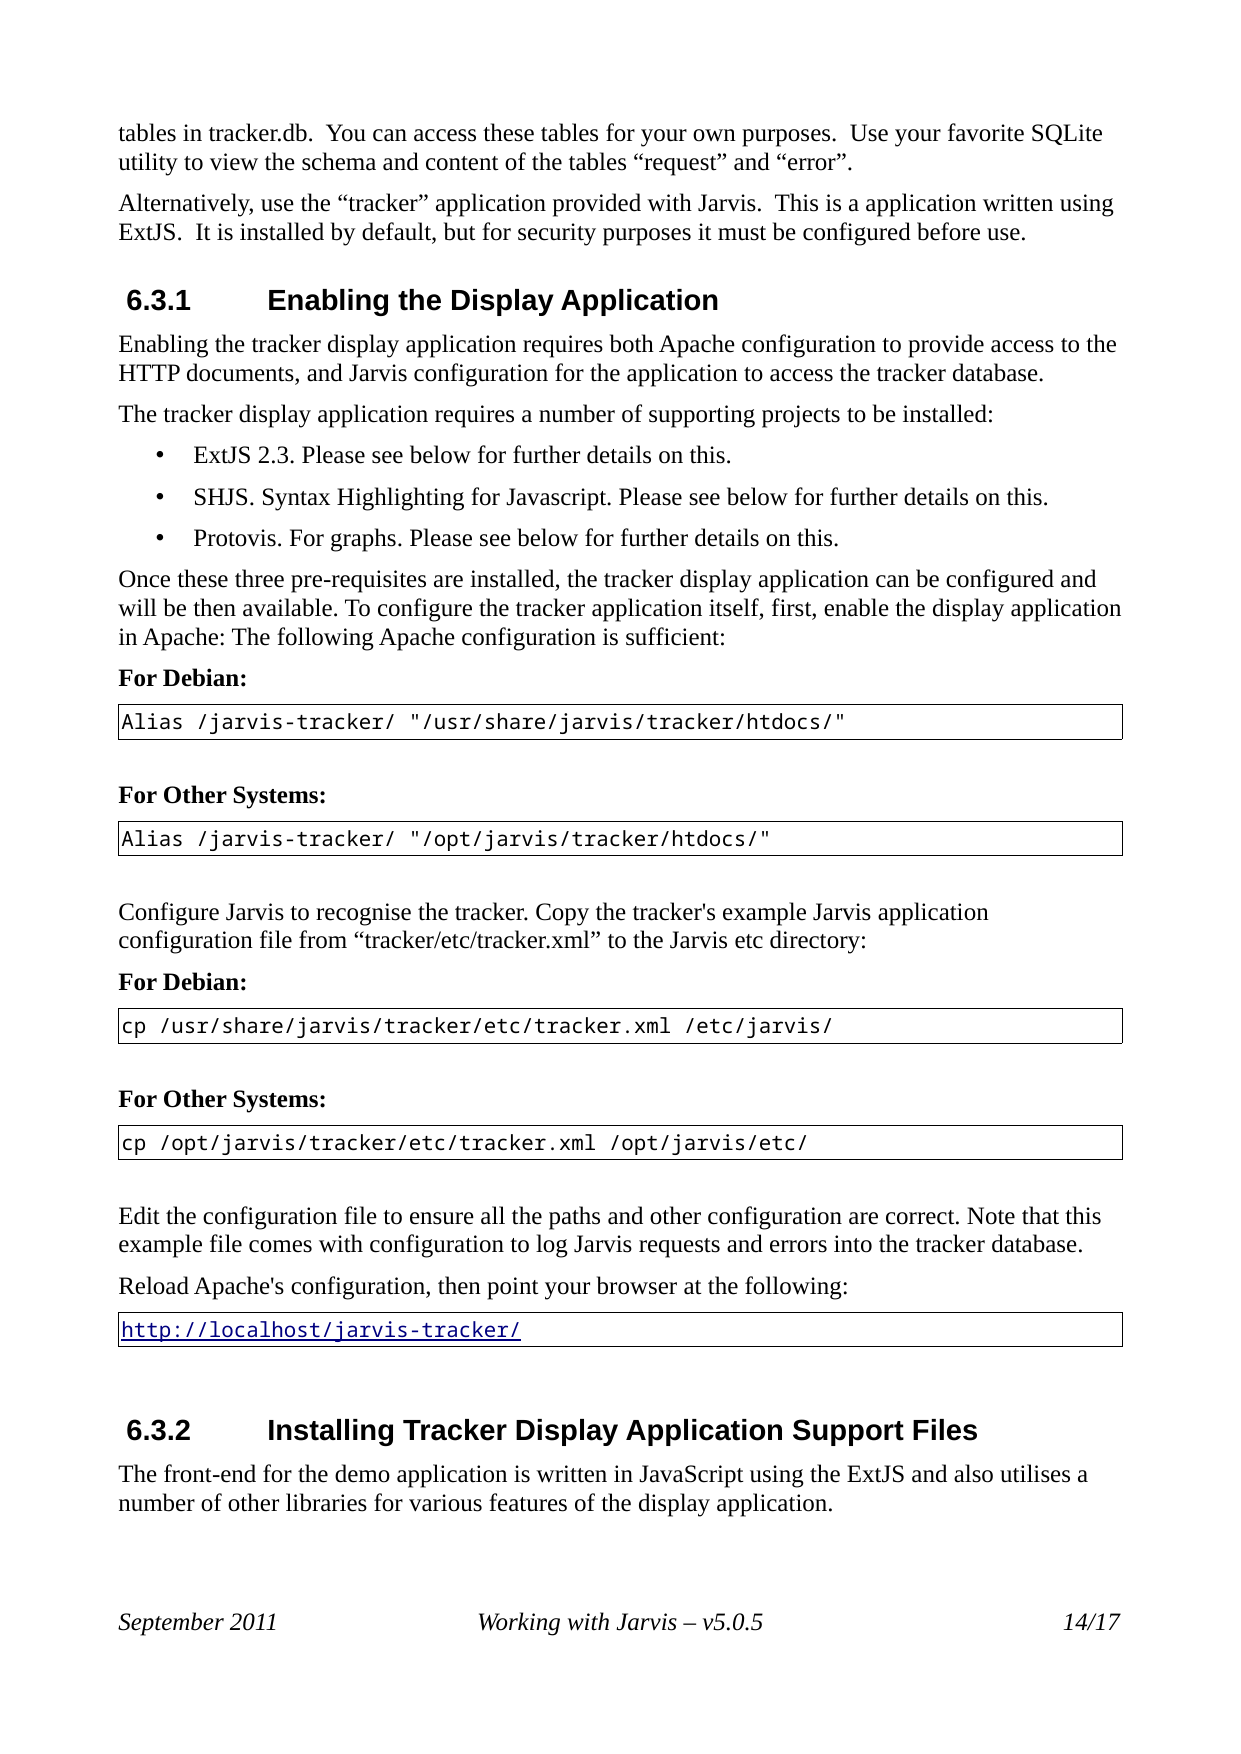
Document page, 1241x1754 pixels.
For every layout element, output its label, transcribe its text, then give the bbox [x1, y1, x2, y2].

text Alias /jarvis-tracker/ "/opt/jarvis/tracker/htdocs/" [119, 822, 1122, 855]
text tables in tracker.db. You can access these tables for your own purposes. Use your favorite SQLite utility to view the schema and content of the tables “request” and “error”. [118, 118, 1122, 176]
text Alternatively, use the “tracker” application provided with Jarvis. This is a application written using ExtJS. It is installed by default, but for security purposes it must be configured before use. [118, 188, 1122, 246]
text Once these three pre-requisites are installed, the tracker display application can be configured and will be then available. To configure the tracker application itself, first, enable the display application in Apache: The following Apache configuration is sufficient: [118, 564, 1122, 650]
text Reload Apache's configuration, then point your browser at the following: [118, 1271, 1122, 1299]
list SHJS. Syntax Highlighting for Javascript. Please see below for further details on this. [156, 482, 1122, 510]
subtitle Enabling the Display Application [118, 283, 1122, 317]
list Protovis. For graphs. Please see below for further details on this. [156, 523, 1122, 552]
subtitle Installing Tracker Display Application Support Files [118, 1413, 1122, 1446]
text The tracker display application requires a number of supporting projects to be installed: [118, 399, 1122, 428]
text cp /opt/jarvis/tracker/etc/tracker.xml /opt/jarvis/etc/ [119, 1126, 1122, 1159]
text For Debian: [118, 967, 1122, 996]
text For Debian: [118, 663, 1122, 692]
text Configure Jarvis to recognise the tracker. Copy the tracker's example Jarvis application configuration file from “tracker/etc/tracker.xml” to the Jarvis etc directory: [118, 897, 1122, 954]
text http://localhost/jarvis-tracker/ [119, 1313, 1122, 1346]
text Enabling the tracker display application requires both Apache configuration to provide access to the HTTP documents, and Jarvis configuration for the application to access the tracker database. [118, 329, 1122, 387]
text For Other Systems: [118, 1084, 1122, 1113]
text For Other Systems: [118, 780, 1122, 809]
text Edit the configuration file to ensure all the paths and other configuration are correct. Note that this example file comes with configuration to log Jarvis requests and errors into the tracker database. [118, 1201, 1122, 1258]
text cp /usr/share/jarvis/tracker/etc/tracker.xml /etc/jarvis/ [119, 1009, 1122, 1043]
text The front-end for the demo application is written in JavaScript using the ExtJS and also utilises a number of other libraries for various features of the display application. [118, 1459, 1122, 1516]
list ExtJS 2.3. Please see below for further details on this. [156, 440, 1122, 469]
text Alias /jarvis-tracker/ "/usr/share/jarvis/tracker/htdocs/" [119, 705, 1122, 739]
